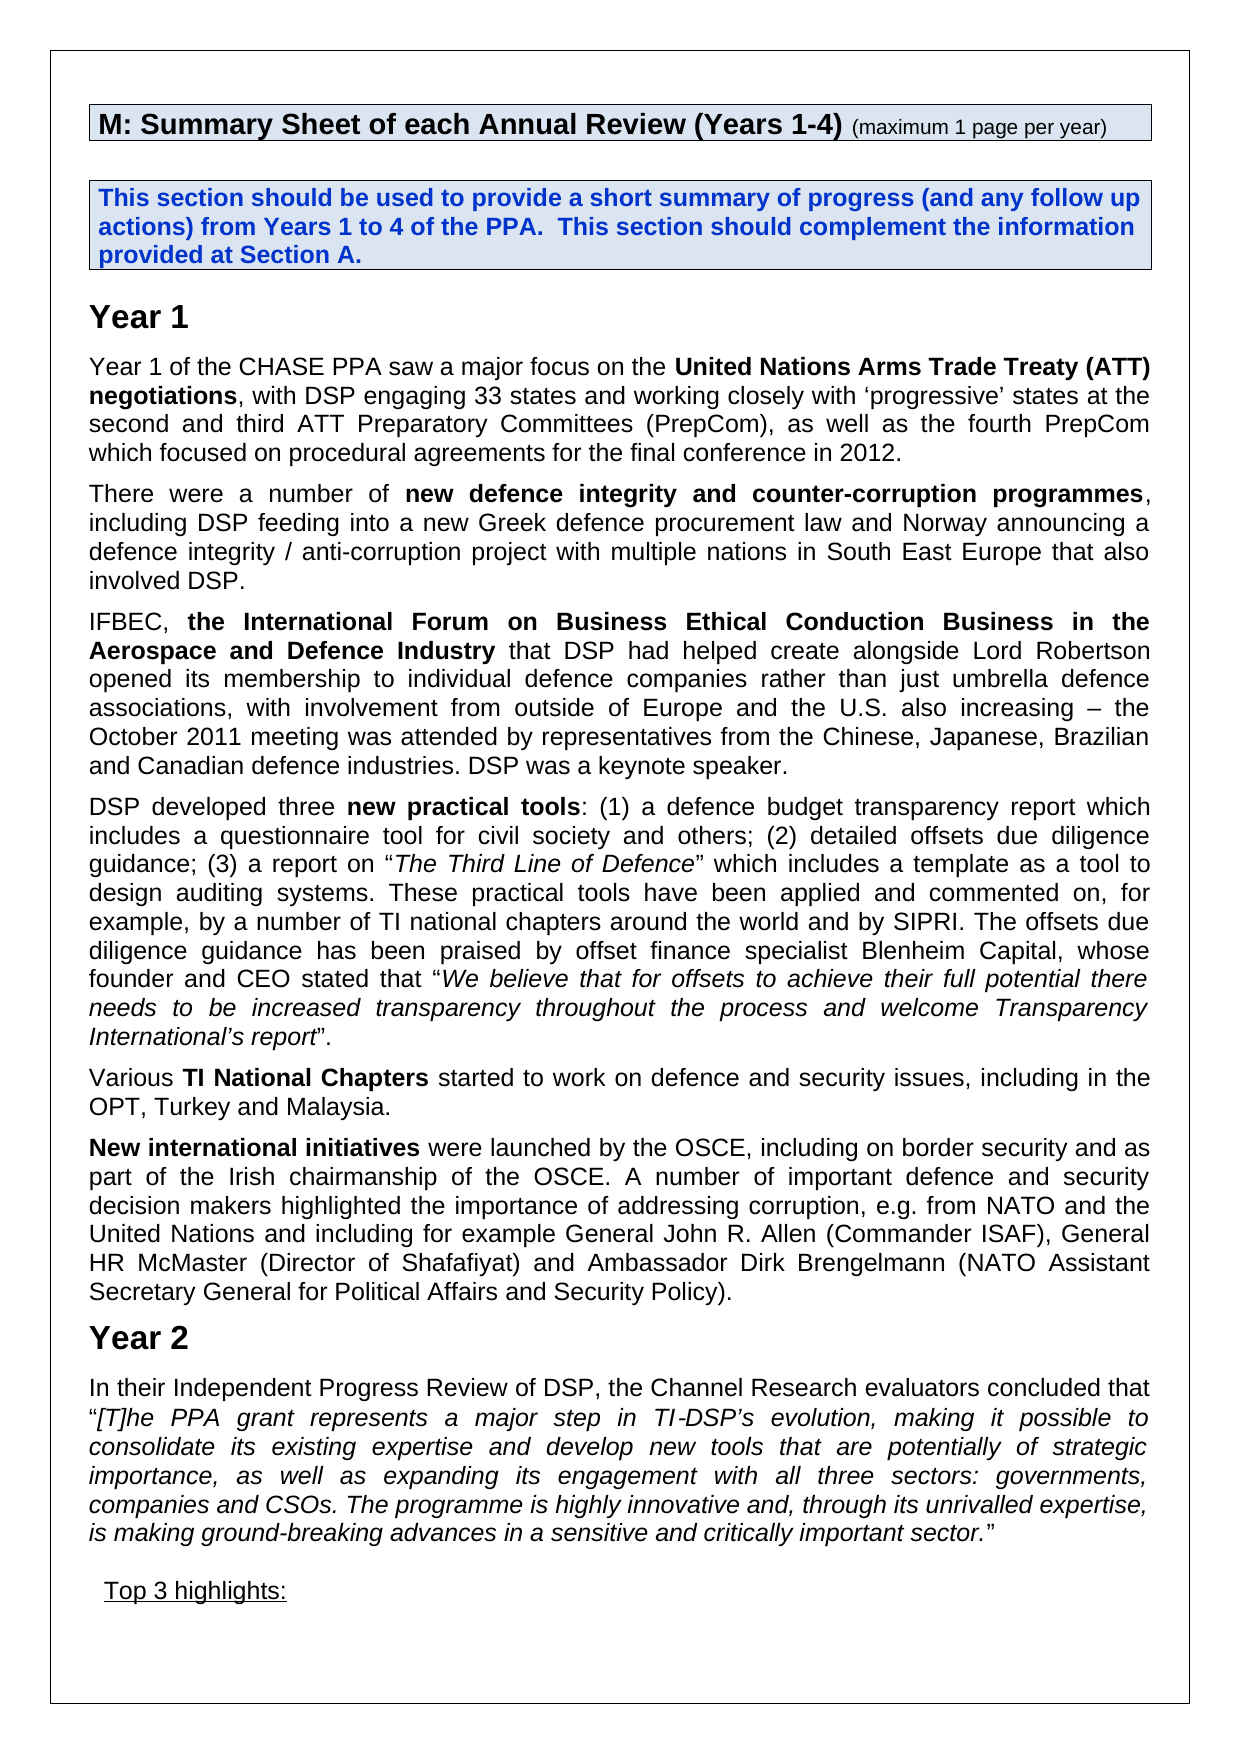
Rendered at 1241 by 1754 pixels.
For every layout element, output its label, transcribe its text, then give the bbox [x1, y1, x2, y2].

text There were a number of new defence integrity and counter-corruption programmes, including DSP feeding into a new Greek defence procurement law and Norway announcing a defence integrity / anti-corruption project with multiple nations in South East Europe that also involved DSP. [89, 479, 1152, 594]
subtitle This section should be used to provide a short summary of progress (and any follow up actions) from Years 1 to 4 of the PPA. This section should complement the information provided at Section A. [90, 181, 1151, 269]
text Year 2 [89, 1318, 1152, 1357]
text New international initiatives were launched by the OSCE, including on border security and as part of the Irish chairmanship of the OSCE. A number of important defence and security decision makers highlighted the importance of addressing corruption, e.g. from NATO and the United Nations and including for example General John R. Allen (Commander ISAF), General HR McMaster (Director of Shafafiyat) and Ambassador Dirk Brengelmann (NATO Assistant Secretary General for Political Affairs and Security Policy). [89, 1133, 1152, 1306]
text Year 1 [89, 297, 1152, 335]
text Various TI National Chapters started to work on defence and security issues, including in the OPT, Turkey and Malaysia. [89, 1063, 1152, 1121]
text DSP developed three new practical tools: (1) a defence budget transparency report which includes a questionnaire tool for civil society and others; (2) detailed offsets due diligence guidance; (3) a report on “The Third Line of Defence” which includes a template as a tool to design auditing systems. These practical tools have been applied and commented on, for example, by a number of TI national chapters around the world and by SIPRI. The offsets due diligence guidance has been praised by offset finance specialist Blenheim Capital, whose founder and CEO stated that “We believe that for offsets to achieve their full potential there needs to be increased transparency throughout the process and welcome Transparency International’s report”. [89, 792, 1152, 1051]
text IFBEC, the International Forum on Business Ethical Conduction Business in the Aerospace and Defence Industry that DSP had helped create alongside Lord Robertson opened its membership to individual defence companies rather than just umbrella defence associations, with involvement from outside of Europe and the U.S. also increasing – the October 2011 meeting was attended by representatives from the Chinese, Japanese, Brazilian and Canadian defence industries. DSP was a keynote speaker. [89, 607, 1152, 779]
text Top 3 highlights: [103, 1576, 1152, 1605]
subtitle M: Summary Sheet of each Annual Review (Years 1-4) (maximum 1 page per year) [90, 105, 1151, 140]
text Year 1 of the CHASE PPA saw a major focus on the United Nations Arms Trade Treaty (ATT) negotiations, with DSP engaging 33 states and working closely with ‘progressive’ states at the second and third ATT Preparatory Committees (PrepCom), as well as the fourth PrepCom which focused on procedural agreements for the final conference in 2012. [89, 352, 1152, 467]
text In their Independent Progress Review of DSP, the Channel Research evaluators concluded that “[T]he PPA grant represents a major step in TI‐DSP’s evolution, making it possible to consolidate its existing expertise and develop new tools that are potentially of strategic importance, as well as expanding its engagement with all three sectors: governments, companies and CSOs. The programme is highly innovative and, through its unrivalled expertise, is making ground-breaking advances in a sensitive and critically important sector.” [89, 1373, 1152, 1547]
